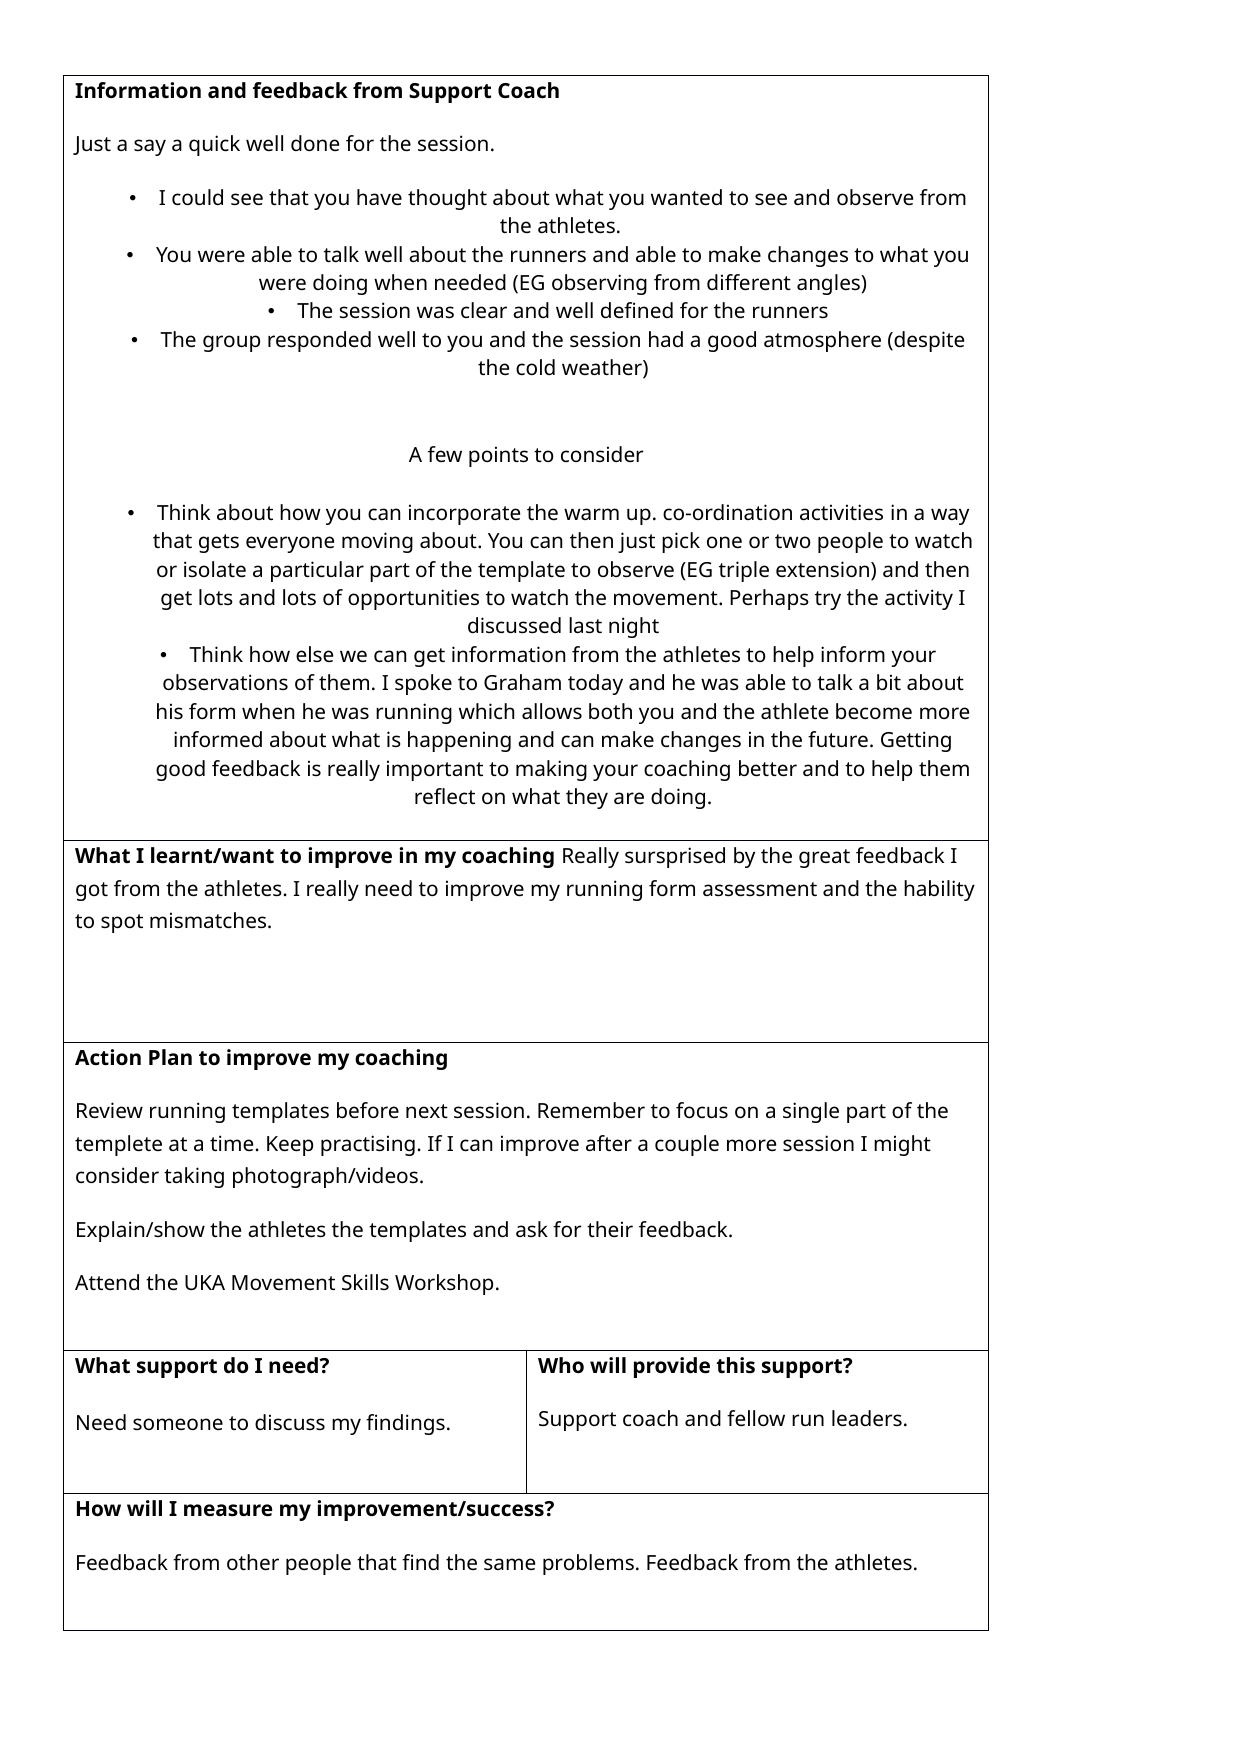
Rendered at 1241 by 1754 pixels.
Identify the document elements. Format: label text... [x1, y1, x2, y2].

table_cell How will I measure my improvement/success? Feedback from other people that find the same problems. Feedback from the athletes. [64, 1494, 988, 1630]
table_cell What support do I need? Need someone to discuss my findings. [64, 1351, 526, 1493]
table_cell What I learnt/want to improve in my coaching Really sursprised by the great feedback I got from the athletes. I really need to improve my running form assessment and the hability to spot mismatches. [64, 841, 988, 1042]
table_cell Action Plan to improve my coaching Review running templates before next session. Remember to focus on a single part of the templete at a time. Keep practising. If I can improve after a couple more session I might consider taking photograph/videos. Explain/show the athletes the templates and ask for their feedback. Attend the UKA Movement Skills Workshop. [64, 1043, 988, 1350]
table_cell Information and feedback from Support Coach Just a say a quick well done for the session. I could see that you have thought about what you wanted to see and observe from the athletes. You were able to talk well about the runners and able to make changes to what you were doing when needed (EG observing from different angles) The session was clear and well defined for the runners The group responded well to you and the session had a good atmosphere (despite the cold weather) A few points to consider Think about how you can incorporate the warm up. co-ordination activities in a way that gets everyone moving about. You can then just pick one or two people to watch or isolate a particular part of the template to observe (EG triple extension) and then get lots and lots of opportunities to watch the movement. Perhaps try the activity I discussed last night Think how else we can get information from the athletes to help inform your observations of them. I spoke to Graham today and he was able to talk a bit about his form when he was running which allows both you and the athlete become more informed about what is happening and can make changes in the future. Getting good feedback is really important to making your coaching better and to help them reflect on what they are doing. [64, 76, 988, 840]
table_cell Who will provide this support? Support coach and fellow run leaders. [527, 1351, 988, 1493]
